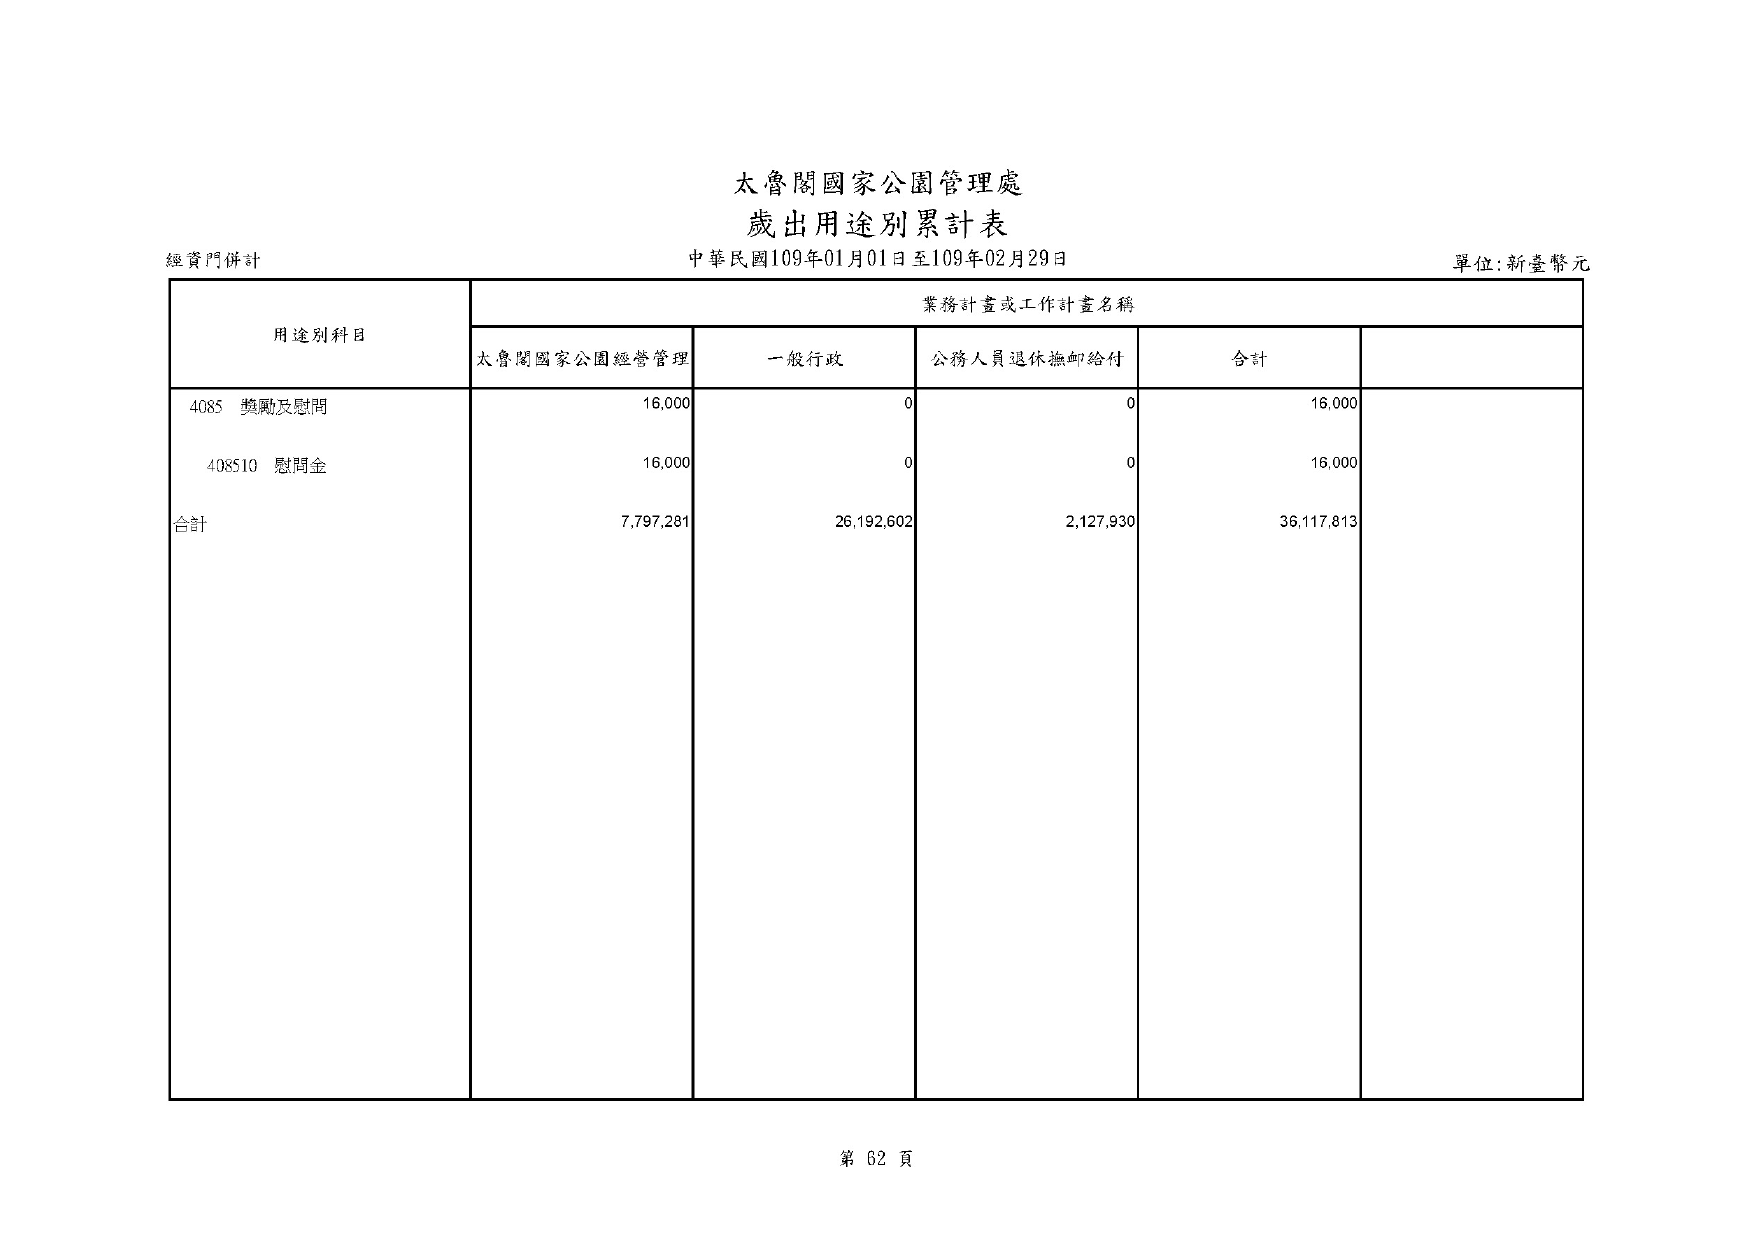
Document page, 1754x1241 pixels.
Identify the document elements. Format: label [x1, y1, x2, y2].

picture [59, 59, 1695, 1216]
